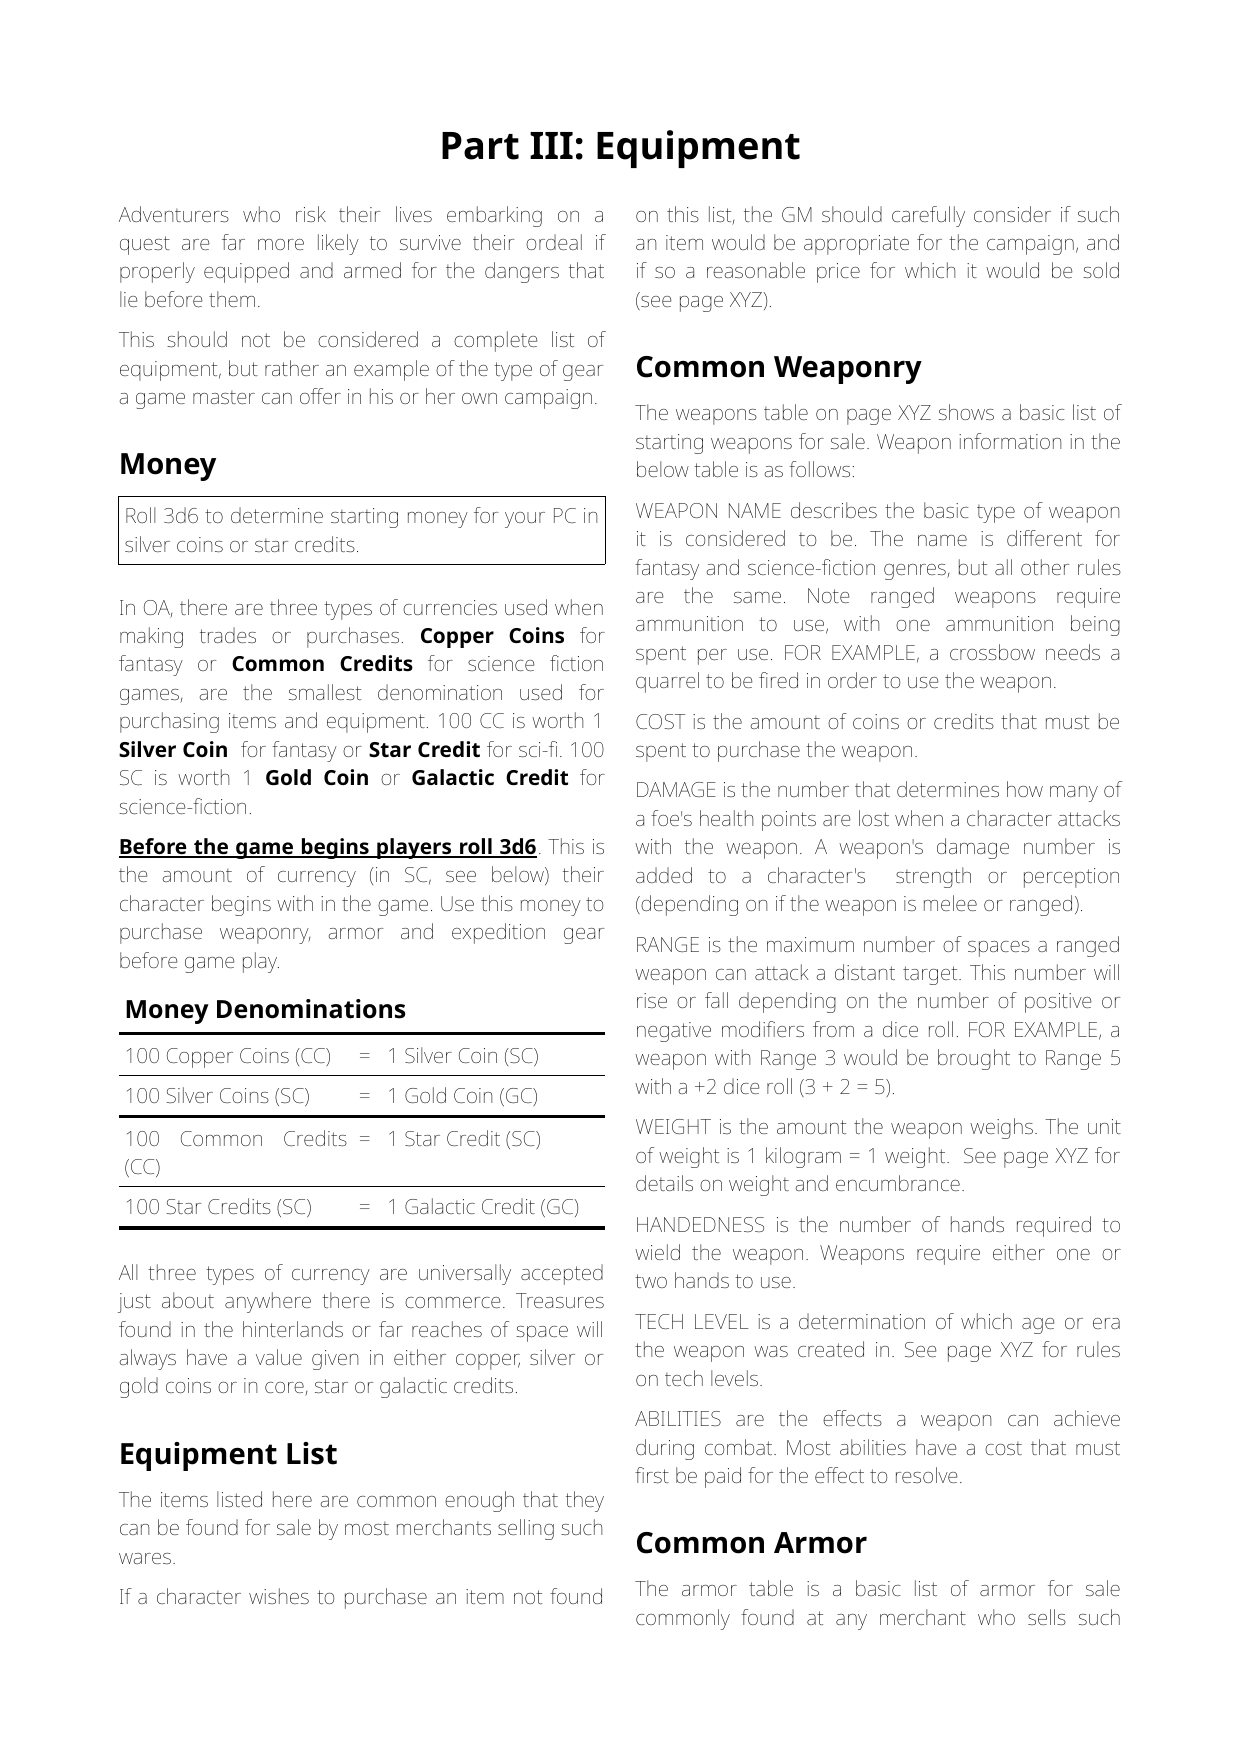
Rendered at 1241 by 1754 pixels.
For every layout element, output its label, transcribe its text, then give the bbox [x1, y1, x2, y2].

table_cell 100 Silver Coins (SC) [119, 1076, 353, 1115]
text The armor table is a basic list of armor for sale commonly found at any merchant who sells such [635, 1574, 1122, 1631]
text The items listed here are common enough that they can be found for sale by most merchants selling such wares. [118, 1485, 605, 1570]
subtitle Equipment List [118, 1433, 605, 1473]
text HANDEDNESS is the number of hands required to wield the weapon. Weapons require either one or two hands to use. [635, 1210, 1122, 1295]
subtitle Money [118, 443, 605, 483]
table_header Roll 3d6 to determine starting money for your PC in silver coins or star credits. [119, 497, 605, 564]
table_cell 1 Gold Coin (GC) [381, 1076, 604, 1115]
text Before the game begins players roll 3d6. This is the amount of currency (in SC, see below) their character begins with in the game. Use this money to purchase weaponry, armor and expedition gear before game play. [118, 832, 605, 974]
text The weapons table on page XYZ shows a basic list of starting weapons for sale. Weapon information in the below table is as follows: [635, 398, 1122, 484]
table_cell 100 Star Credits (SC) [119, 1187, 353, 1226]
text WEAPON NAME describes the basic type of weapon it is considered to be. The name is different for fantasy and science-fiction genres, but all other rules are the same. Note ranged weapons require ammunition to use, with one ammunition being spent per use. FOR EXAMPLE, a crossbow needs a quarrel to be fired in order to use the weapon. [635, 496, 1122, 695]
table_cell = [353, 1076, 381, 1115]
text All three types of currency are universally accepted just about anywhere there is commerce. Treasures found in the hinterlands or far reaches of space will always have a value given in either copper, silver or gold coins or in core, star or galactic credits. [118, 1229, 605, 1400]
table_cell 1 Silver Coin (SC) [381, 1035, 604, 1075]
subtitle Common Weaponry [635, 346, 1122, 386]
text Adventurers who risk their lives embarking on a quest are far more likely to survive their ordeal if properly equipped and armed for the dangers that lie before them. [118, 200, 605, 313]
subtitle Common Armor [635, 1522, 1122, 1562]
text This should not be considered a complete list of equipment, but rather an example of the type of gear a game master can offer in his or her own campaign. [118, 325, 605, 411]
table_cell 1 Galactic Credit (GC) [381, 1187, 604, 1226]
text WEIGHT is the amount the weapon weighs. The unit of weight is 1 kilogram = 1 weight. See page XYZ for details on weight and encumbrance. [635, 1112, 1122, 1198]
text DAMAGE is the number that determines how many of a foe's health points are lost when a character attacks with the weapon. A weapon's damage number is added to a character's strength or perception (depending on if the weapon is melee or ranged). [635, 776, 1122, 918]
text In OA, there are three types of currencies used when making trades or purchases. Copper Coins for fantasy or Common Credits for science fiction games, are the smallest denomination used for purchasing items and equipment. 100 CC is worth 1 Silver Coin for fantasy or Star Credit for sci-fi. 100 SC is worth 1 Gold Coin or Galactic Credit for science-fiction. [118, 565, 605, 820]
table_cell 100 Common Credits (CC) [119, 1118, 353, 1186]
text TECH LEVEL is a determination of which age or era the weapon was created in. See page XYZ for rules on tech levels. [635, 1307, 1122, 1392]
text on this list, the GM should carefully consider if such an item would be appropriate for the campaign, and if so a reasonable price for which it would be sold (see page XYZ). [635, 200, 1122, 313]
text If a character wishes to purchase an item not found [118, 1582, 605, 1611]
text ABILITIES are the effects a weapon can achieve during combat. Most abilities have a cost that must first be paid for the effect to resolve. [635, 1404, 1122, 1489]
table_cell 1 Star Credit (SC) [381, 1118, 604, 1186]
text RANGE is the maximum number of spaces a ranged weapon can attack a distant target. This number will rise or fall depending on the number of positive or negative modifiers from a dice roll. FOR EXAMPLE, a weapon with Range 3 would be brought to Range 5 with a +2 dice roll (3 + 2 = 5). [635, 930, 1122, 1100]
table_cell = [353, 1187, 381, 1226]
table_cell = [353, 1035, 381, 1075]
table_header Money Denominations [119, 986, 604, 1032]
text COST is the amount of coins or credits that must be spent to purchase the weapon. [635, 707, 1122, 764]
table_cell = [353, 1118, 381, 1186]
table_cell 100 Copper Coins (CC) [119, 1035, 353, 1075]
